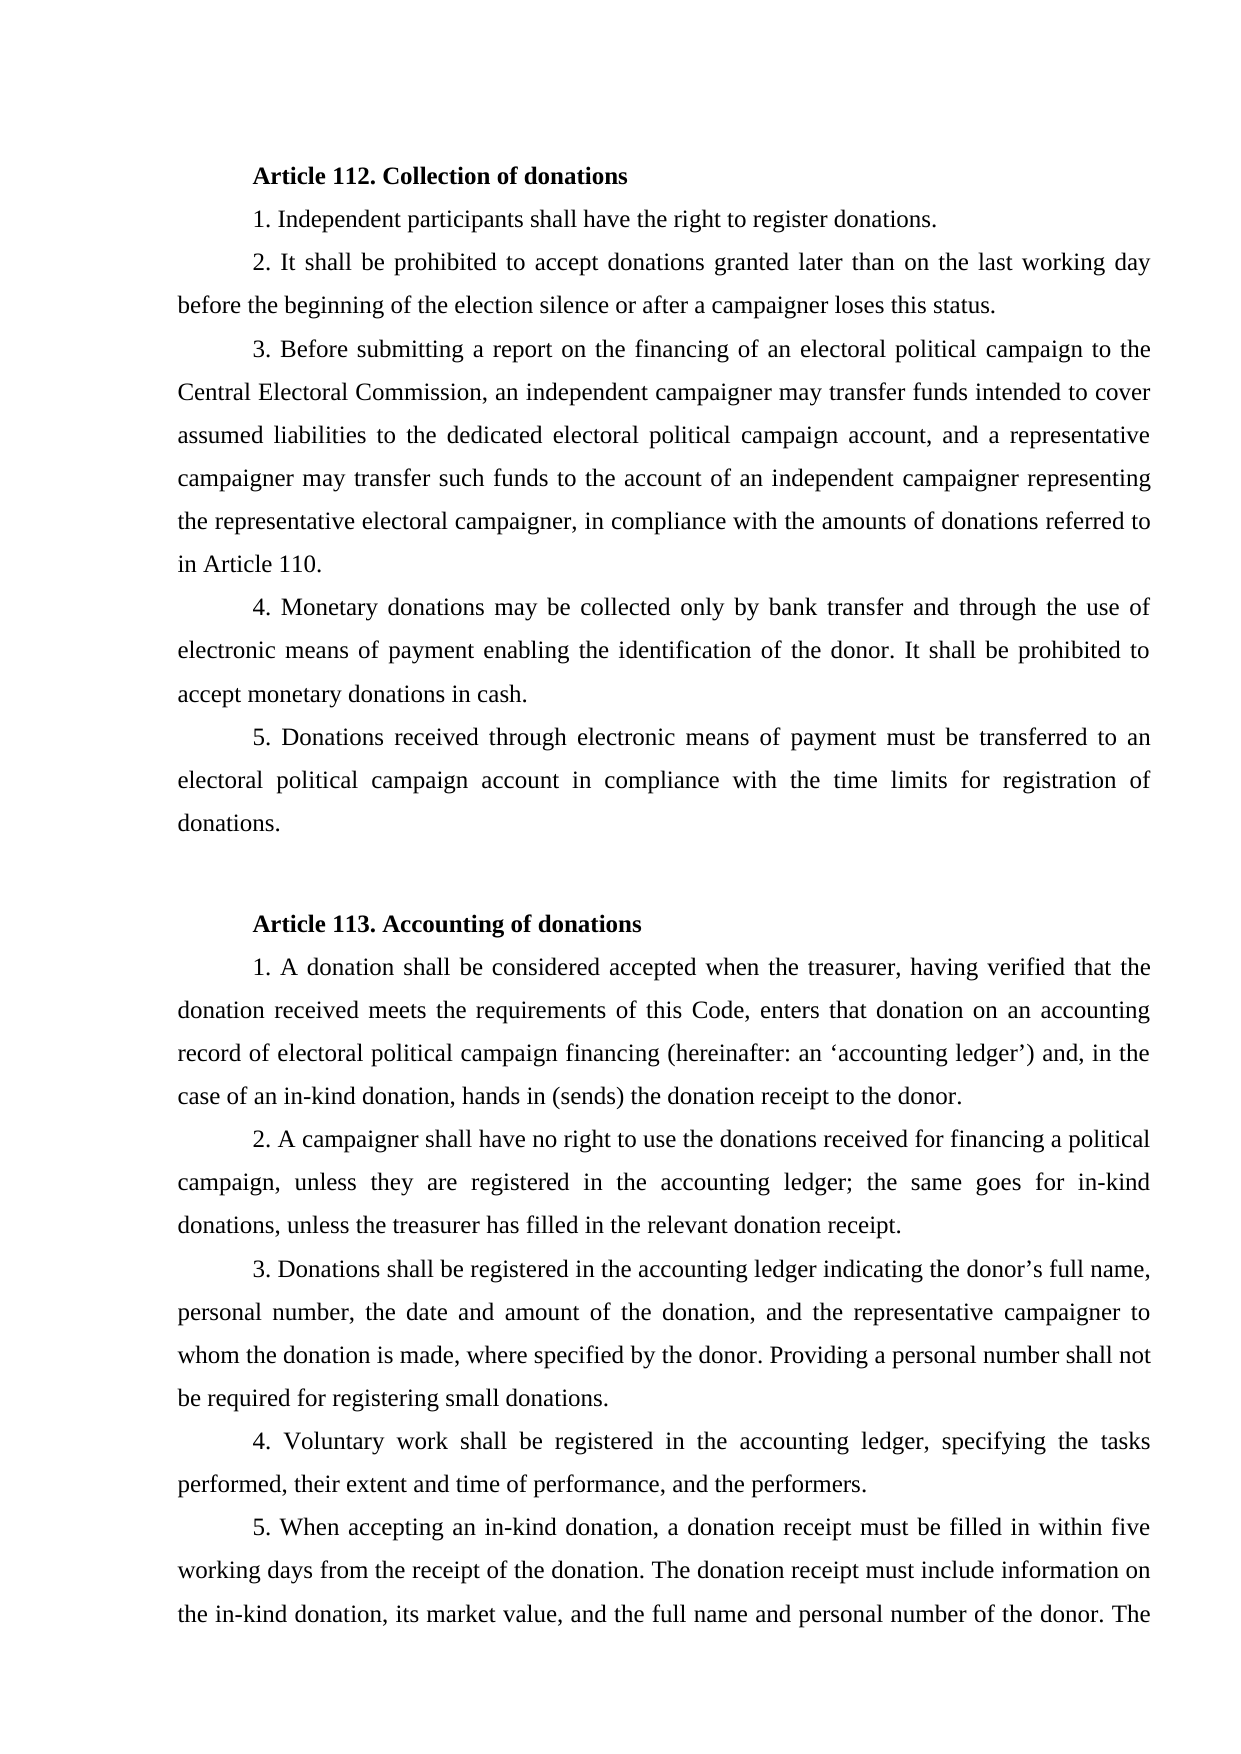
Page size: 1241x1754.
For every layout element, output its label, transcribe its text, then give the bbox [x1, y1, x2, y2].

text 4. Voluntary work shall be registered in the accounting ledger, specifying the tasks performed, their extent and time of performance, and the performers. [177, 1426, 1152, 1498]
text 2. A campaigner shall have no right to use the donations received for financing a political campaign, unless they are registered in the accounting ledger; the same goes for in-kind donations, unless the treasurer has filled in the relevant donation receipt. [177, 1124, 1152, 1239]
text 1. A donation shall be considered accepted when the treasurer, having verified that the donation received meets the requirements of this Code, enters that donation on an accounting record of electoral political campaign financing (hereinafter: an ‘accounting ledger’) and, in the case of an in-kind donation, hands in (sends) the donation receipt to the donor. [177, 952, 1152, 1110]
text Article 112. Collection of donations [177, 161, 1152, 190]
text 4. Monetary donations may be collected only by bank transfer and through the use of electronic means of payment enabling the identification of the donor. It shall be prohibited to accept monetary donations in cash. [177, 592, 1152, 707]
text 5. When accepting an in-kind donation, a donation receipt must be filled in within five working days from the receipt of the donation. The donation receipt must include information on the in-kind donation, its market value, and the full name and personal number of the donor. The [177, 1512, 1152, 1627]
text Article 113. Accounting of donations [177, 909, 1152, 937]
text 3. Donations shall be registered in the accounting ledger indicating the donor’s full name, personal number, the date and amount of the donation, and the representative campaigner to whom the donation is made, where specified by the donor. Providing a personal number shall not be required for registering small donations. [177, 1254, 1152, 1412]
text 5. Donations received through electronic means of payment must be transferred to an electoral political campaign account in compliance with the time limits for registration of donations. [177, 722, 1152, 837]
text 3. Before submitting a report on the financing of an electoral political campaign to the Central Electoral Commission, an independent campaigner may transfer funds intended to cover assumed liabilities to the dedicated electoral political campaign account, and a representative campaigner may transfer such funds to the account of an independent campaigner representing the representative electoral campaigner, in compliance with the amounts of donations referred to in Article 110. [177, 334, 1152, 578]
text 1. Independent participants shall have the right to register donations. [177, 204, 1152, 233]
text 2. It shall be prohibited to accept donations granted later than on the last working day before the beginning of the election silence or after a campaigner loses this status. [177, 247, 1152, 319]
